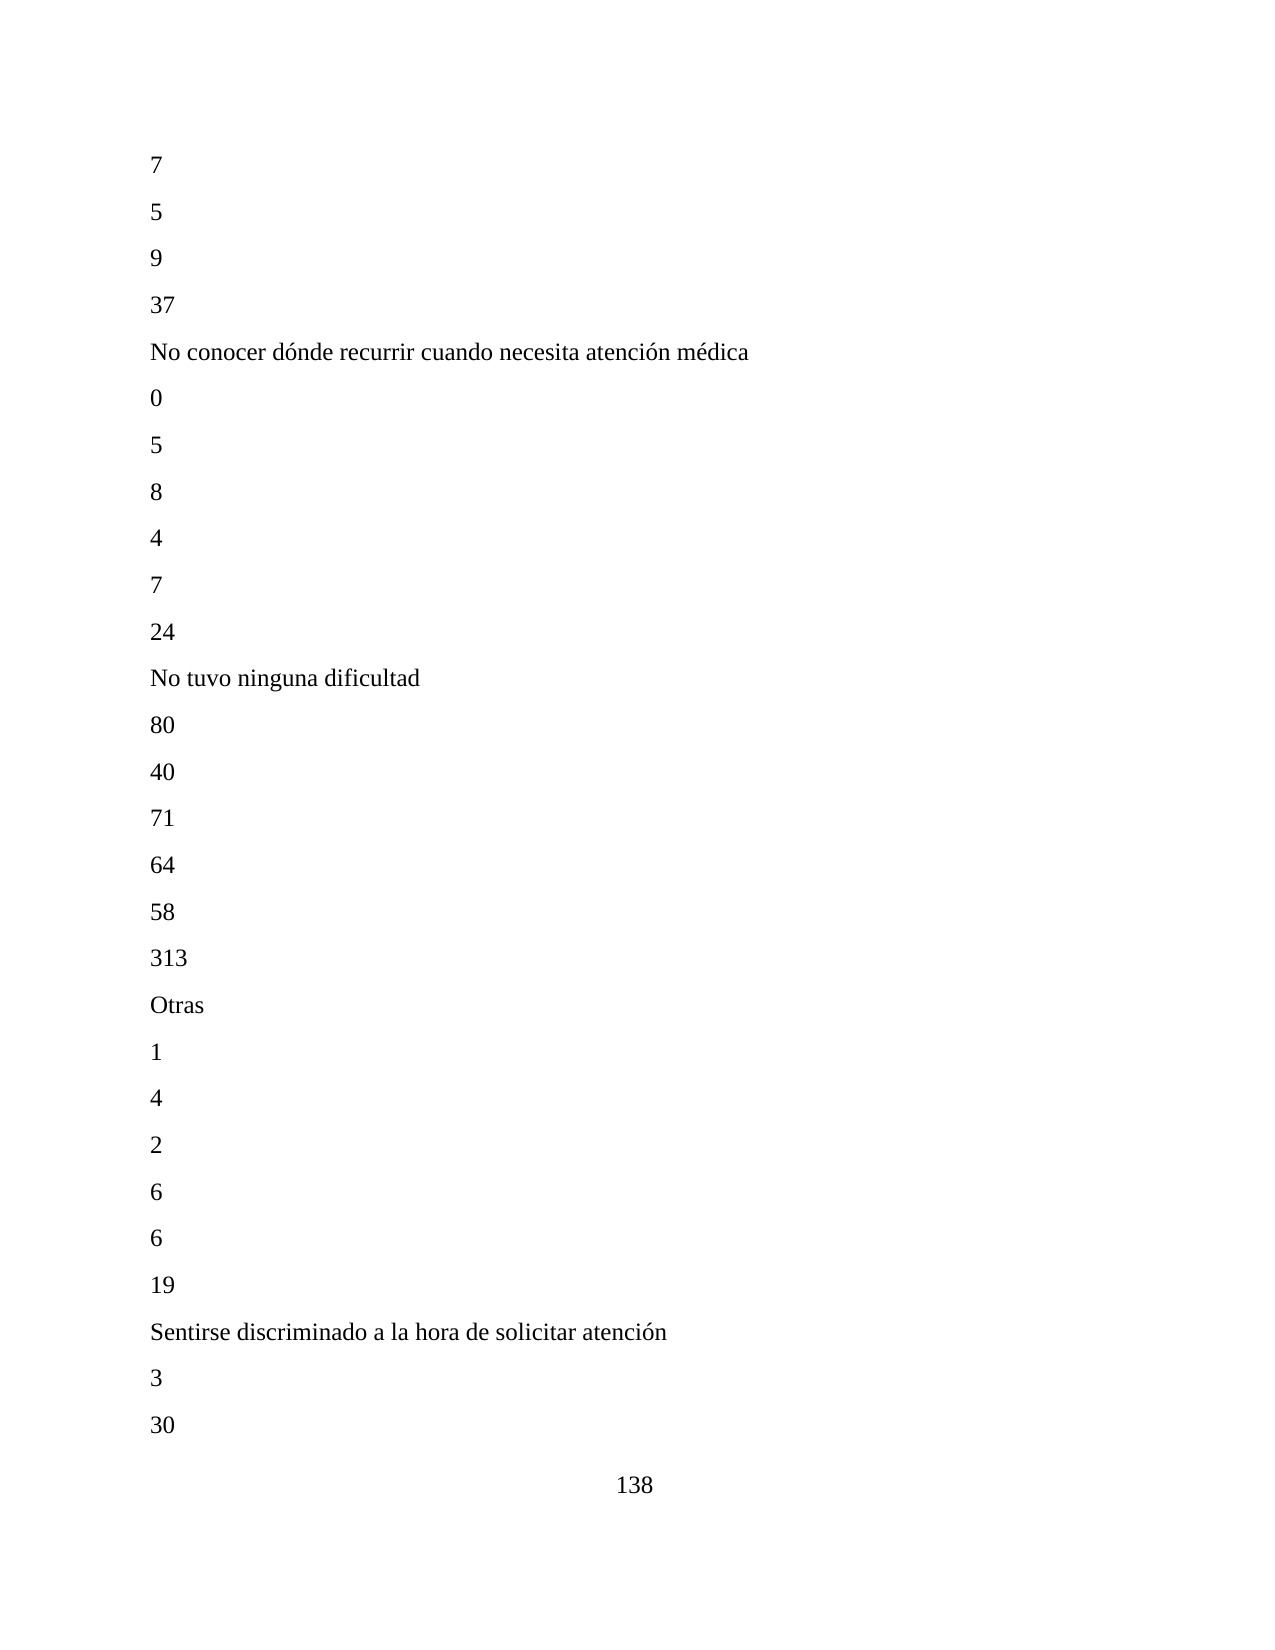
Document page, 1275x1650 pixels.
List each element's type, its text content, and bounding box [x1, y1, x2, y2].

text 7 [150, 150, 1125, 179]
text 7 [150, 570, 1125, 599]
text 4 [150, 1083, 1125, 1112]
text 8 [150, 477, 1125, 505]
text No conocer dónde recurrir cuando necesita atención médica [150, 337, 1125, 365]
text 37 [150, 290, 1125, 319]
text 9 [150, 243, 1125, 272]
text 2 [150, 1130, 1125, 1159]
text 19 [150, 1270, 1125, 1299]
text 58 [150, 897, 1125, 925]
text 6 [150, 1223, 1125, 1252]
text 71 [150, 803, 1125, 832]
text 313 [150, 943, 1125, 972]
text 5 [150, 197, 1125, 225]
text 6 [150, 1177, 1125, 1205]
text 4 [150, 523, 1125, 552]
text No tuvo ninguna dificultad [150, 663, 1125, 692]
text Otras [150, 990, 1125, 1019]
text 64 [150, 850, 1125, 879]
text 30 [150, 1410, 1125, 1439]
text 24 [150, 617, 1125, 645]
text 5 [150, 430, 1125, 459]
text 80 [150, 710, 1125, 739]
text 0 [150, 383, 1125, 412]
text 3 [150, 1363, 1125, 1392]
text 40 [150, 757, 1125, 785]
text 1 [150, 1037, 1125, 1065]
text Sentirse discriminado a la hora de solicitar atención [150, 1317, 1125, 1345]
